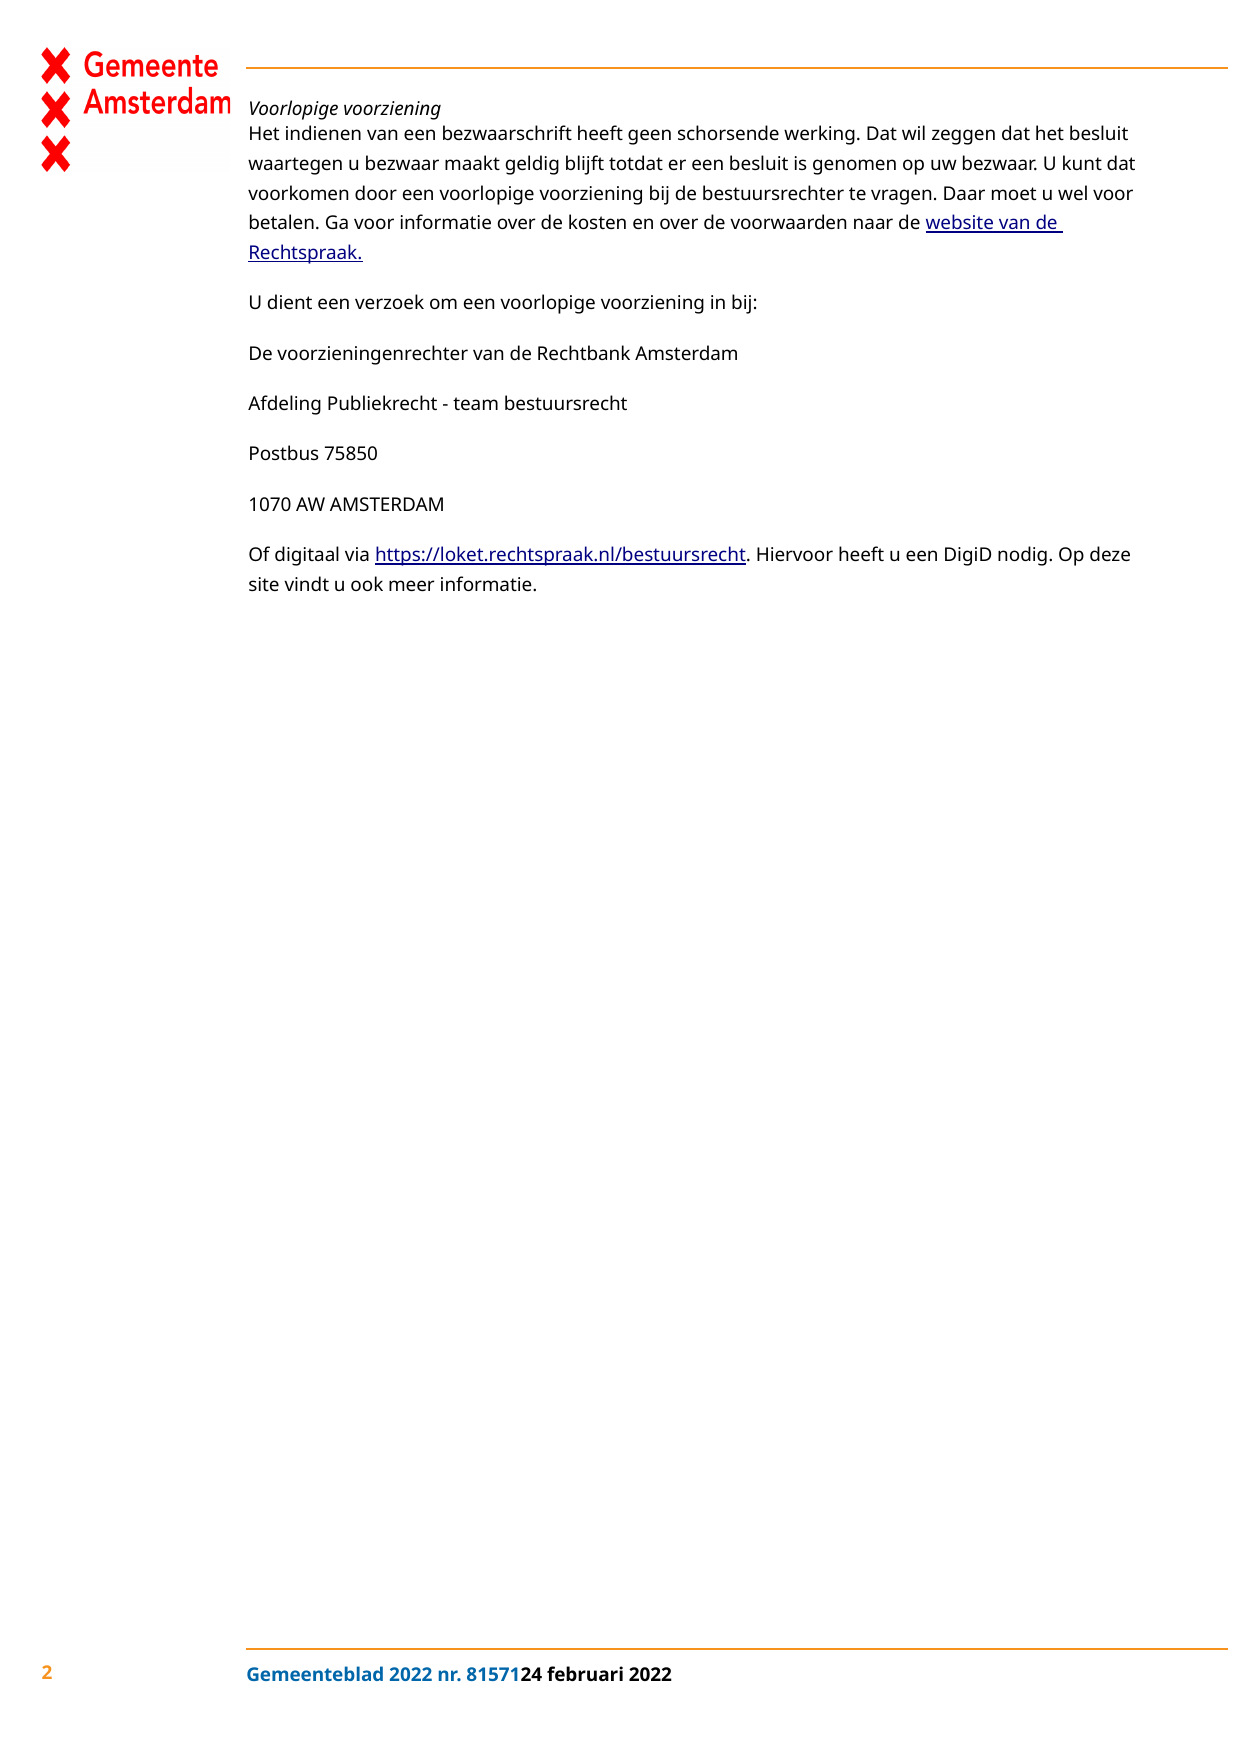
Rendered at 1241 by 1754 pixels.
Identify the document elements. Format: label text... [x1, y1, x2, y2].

text 1070 AW AMSTERDAM [248, 491, 1152, 517]
text Afdeling Publiekrecht - team bestuursrecht [248, 390, 1152, 416]
picture [41, 47, 231, 172]
text Of digitaal via https://loket.rechtspraak.nl/bestuursrecht. Hiervoor heeft u een DigiD nodig. Op deze site vindt u ook meer informatie. [248, 541, 1152, 597]
text De voorzieningenrechter van de Rechtbank Amsterdam [248, 340, 1152, 365]
text Voorlopige voorziening [248, 95, 1152, 121]
text Het indienen van een bezwaarschrift heeft geen schorsende werking. Dat wil zeggen dat het besluit waartegen u bezwaar maakt geldig blijft totdat er een besluit is genomen op uw bezwaar. U kunt dat voorkomen door een voorlopige voorziening bij de bestuursrechter te vragen. Daar moet u wel voor betalen. Ga voor informatie over de kosten en over de voorwaarden naar de website van de Rechtspraak. [248, 121, 1152, 264]
text U dient een verzoek om een voorlopige voorziening in bij: [248, 289, 1152, 315]
text Postbus 75850 [248, 441, 1152, 466]
